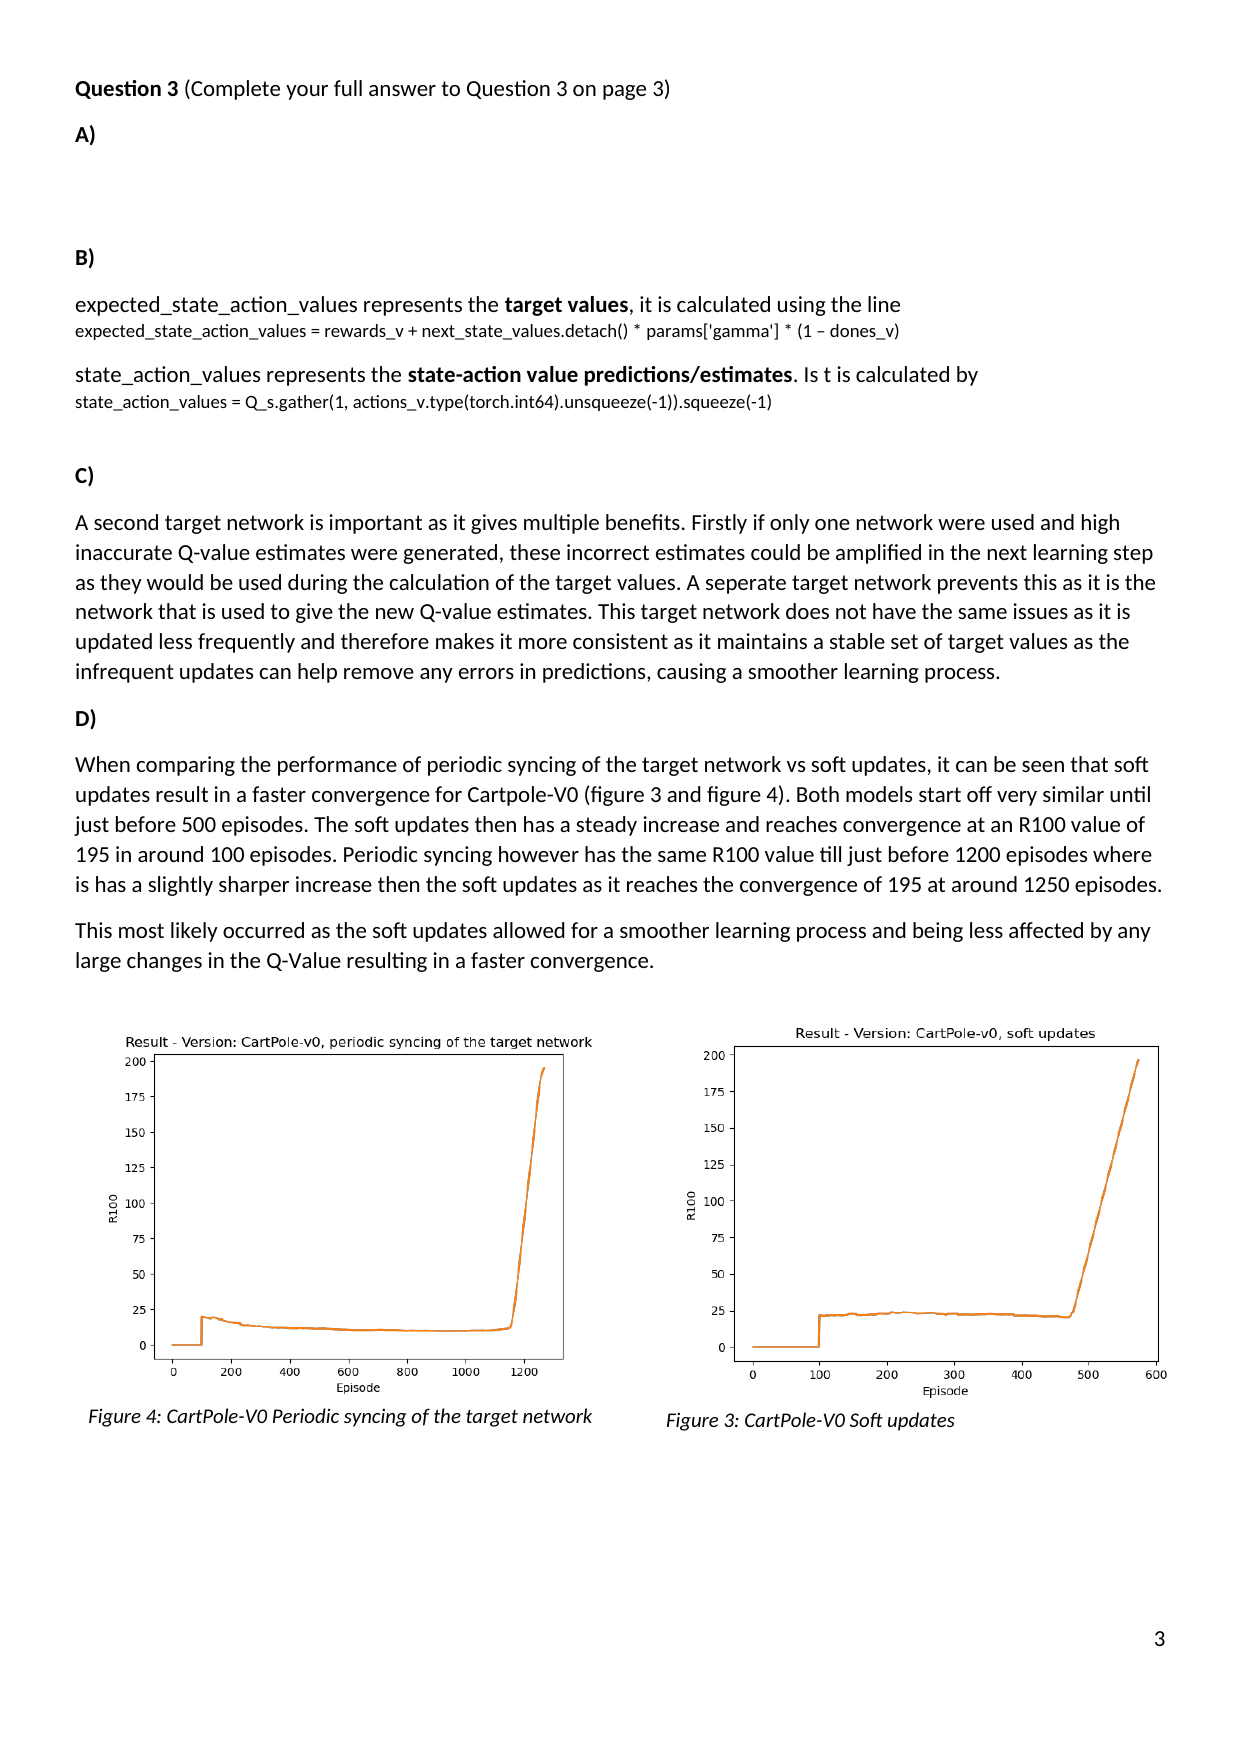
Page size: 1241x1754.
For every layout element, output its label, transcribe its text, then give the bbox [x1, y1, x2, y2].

text A) [75, 120, 1165, 148]
picture [665, 996, 1212, 1406]
text state_action_values represents the state-action value predictions/estimates. Is t is calculated by state_action_values = Q_s.gather(1, actions_v.type(torch.int64).unsqueeze(-1)).squeeze(-1) [75, 361, 1165, 413]
text Figure 4: CartPole-V0 Periodic syncing of the target network [88, 1402, 615, 1428]
text C) [75, 431, 1165, 489]
text expected_state_action_values represents the target values, it is calculated using the line expected_state_action_values = rewards_v + next_state_values.detach() * params['gamma'] * (1 – dones_v) [75, 290, 1165, 342]
picture [88, 1006, 615, 1402]
text B) [75, 243, 1165, 271]
text D) [75, 704, 1165, 732]
text This most likely occurred as the soft updates allowed for a smoother learning process and being less affected by any large changes in the Q-Value resulting in a faster convergence. [75, 917, 1165, 974]
text A second target network is important as it gives multiple benefits. Firstly if only one network were used and high inaccurate Q-value estimates were generated, these incorrect estimates could be amplified in the next learning step as they would be used during the calculation of the target values. A seperate target network prevents this as it is the network that is used to give the new Q-value estimates. This target network does not have the same issues as it is updated less frequently and therefore makes it more consistent as it maintains a stable set of target values as the infrequent updates can help remove any errors in predictions, causing a smoother learning process. [75, 508, 1165, 685]
text Question 3 (Complete your full answer to Question 3 on page 3) [75, 74, 1165, 102]
text Figure 3: CartPole-V0 Soft updates [666, 1406, 1211, 1433]
text When comparing the performance of periodic syncing of the target network vs soft updates, it can be seen that soft updates result in a faster convergence for Cartpole-V0 (figure 3 and figure 4). Both models start off very similar until just before 500 episodes. The soft updates then has a steady increase and reaches convergence at an R100 value of 195 in around 100 episodes. Periodic syncing however has the same R100 value till just before 1200 episodes where is has a slightly sharper increase then the soft updates as it reaches the convergence of 195 at around 1250 episodes. [75, 750, 1165, 898]
